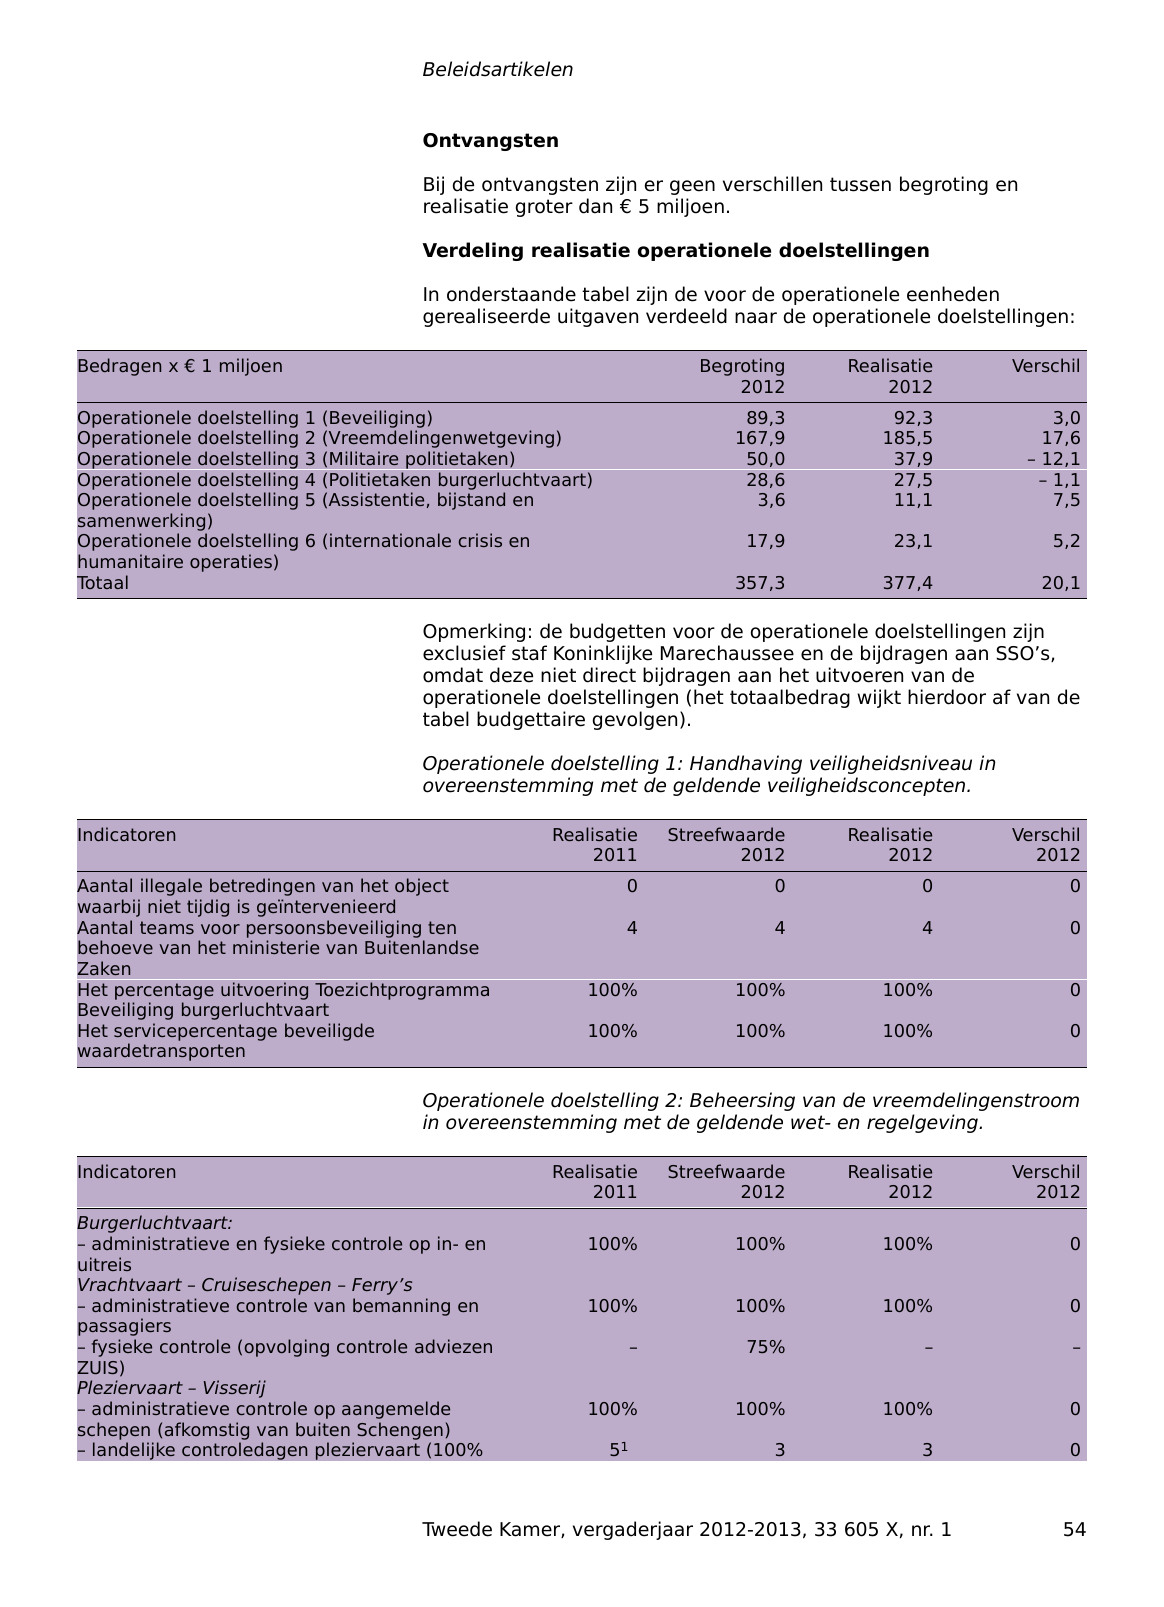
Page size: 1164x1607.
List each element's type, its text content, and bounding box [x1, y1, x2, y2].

table_cell Aantal illegale betredingen van het object waarbij niet tijdig is geïntervenieerd [77, 872, 496, 918]
table_cell 0 [939, 1234, 1087, 1275]
text In onderstaande tabel zijn de voor de operationele eenheden gerealiseerde uitgaven verdeeld naar de operationele doelstellingen: [422, 284, 1087, 328]
table_header Indicatoren [77, 1157, 496, 1207]
table_cell – 12,1 [939, 449, 1087, 469]
table_cell 4 [791, 918, 939, 979]
table_cell [939, 1275, 1087, 1296]
table_cell 100% [791, 1296, 939, 1337]
table_header Realisatie 2012 [791, 820, 939, 871]
table_cell 100% [644, 980, 791, 1021]
table_cell 4 [496, 918, 644, 979]
table_cell 100% [496, 1234, 644, 1275]
table_cell 23,1 [791, 531, 939, 573]
table_cell 75% [644, 1337, 791, 1378]
table_cell 100% [496, 1021, 644, 1067]
table_cell 0 [939, 872, 1087, 918]
table_cell Aantal teams voor persoonsbeveiliging ten behoeve van het ministerie van Buitenlandse Zaken [77, 918, 496, 979]
table_cell – administratieve controle van bemanning en passagiers [77, 1296, 496, 1337]
table_cell Operationele doelstelling 4 (Politietaken burgerluchtvaart) [77, 470, 644, 490]
table_cell 89,3 [644, 403, 791, 428]
table_cell [791, 1275, 939, 1296]
table_cell 100% [644, 1021, 791, 1067]
table_cell [939, 1378, 1087, 1399]
table_cell 3,0 [939, 403, 1087, 428]
table_cell 11,1 [791, 490, 939, 531]
table_cell – [496, 1337, 644, 1378]
table_cell Totaal [77, 573, 644, 598]
table_cell 27,5 [791, 470, 939, 490]
text Opmerking: de budgetten voor de operationele doelstellingen zijn exclusief staf Koninklijke Marechaussee en de bijdragen aan SSO’s, omdat deze niet direct bijdragen aan het uitvoeren van de operationele doelstellingen (het totaalbedrag wijkt hierdoor af van de tabel budgettaire gevolgen). [422, 621, 1087, 731]
table_cell 7,5 [939, 490, 1087, 531]
table_header Realisatie 2011 [496, 1157, 644, 1207]
table_cell [644, 1275, 791, 1296]
table_cell 0 [939, 1021, 1087, 1067]
table_cell 100% [791, 980, 939, 1021]
table_cell 0 [939, 1399, 1087, 1440]
table_cell 0 [939, 1296, 1087, 1337]
table_cell – fysieke controle (opvolging controle adviezen ZUIS) [77, 1337, 496, 1378]
table_header Streefwaarde 2012 [644, 820, 791, 871]
table_header Streefwaarde 2012 [644, 1157, 791, 1207]
table_header Realisatie 2012 [791, 1157, 939, 1207]
table_cell 0 [939, 980, 1087, 1021]
table_cell Operationele doelstelling 6 (internationale crisis en humanitaire operaties) [77, 531, 644, 573]
table_cell Burgerluchtvaart: [77, 1209, 496, 1234]
subtitle Operationele doelstelling 1: Handhaving veiligheidsniveau in overeenstemming met de geldende veiligheidsconcepten. [422, 753, 1087, 797]
table_cell 3 [644, 1440, 791, 1461]
table_cell 28,6 [644, 470, 791, 490]
table_cell 100% [496, 980, 644, 1021]
table_cell 92,3 [791, 403, 939, 428]
table_cell – administratieve en fysieke controle op in- en uitreis [77, 1234, 496, 1275]
table_cell [496, 1275, 644, 1296]
table_cell 4 [644, 918, 791, 979]
table_cell 20,1 [939, 573, 1087, 598]
table_cell [939, 1209, 1087, 1234]
table_cell Vrachtvaart – Cruiseschepen – Ferry’s [77, 1275, 496, 1296]
table_cell [496, 1209, 644, 1234]
table_cell 17,9 [644, 531, 791, 573]
table_cell 51 [496, 1440, 644, 1461]
table_cell 5,2 [939, 531, 1087, 573]
table_cell Het servicepercentage beveiligde waardetransporten [77, 1021, 496, 1067]
table_cell – administratieve controle op aangemelde schepen (afkomstig van buiten Schengen) [77, 1399, 496, 1440]
table_cell Het percentage uitvoering Toezichtprogramma Beveiliging burgerluchtvaart [77, 980, 496, 1021]
table_cell 100% [496, 1399, 644, 1440]
table_cell 100% [791, 1234, 939, 1275]
table_cell 3 [791, 1440, 939, 1461]
table_header Realisatie 2012 [791, 351, 939, 402]
table_cell 377,4 [791, 573, 939, 598]
table_cell 0 [644, 872, 791, 918]
table_cell – landelijke controledagen pleziervaart (100% [77, 1440, 496, 1461]
table_cell 37,9 [791, 449, 939, 469]
table_cell Operationele doelstelling 3 (Militaire politietaken) [77, 449, 644, 469]
table_cell 167,9 [644, 428, 791, 449]
table_cell Operationele doelstelling 5 (Assistentie, bijstand en samenwerking) [77, 490, 644, 531]
table_cell 0 [939, 1440, 1087, 1461]
table_cell [496, 1378, 644, 1399]
table_cell [791, 1209, 939, 1234]
table_cell 100% [496, 1296, 644, 1337]
table_cell 0 [791, 872, 939, 918]
table_cell Pleziervaart – Visserij [77, 1378, 496, 1399]
text Operationele doelstelling 2: Beheersing van de vreemdelingenstroom in overeenstemming met de geldende wet- en regelgeving. [422, 1090, 1087, 1134]
table_cell 3,6 [644, 490, 791, 531]
table_cell 100% [791, 1399, 939, 1440]
table_header Indicatoren [77, 820, 496, 871]
table_cell 357,3 [644, 573, 791, 598]
table_cell [791, 1378, 939, 1399]
table_cell [644, 1378, 791, 1399]
table_cell Operationele doelstelling 2 (Vreemdelingenwetgeving) [77, 428, 644, 449]
table_cell 0 [939, 918, 1087, 979]
text Bij de ontvangsten zijn er geen verschillen tussen begroting en realisatie groter dan € 5 miljoen. [422, 174, 1087, 218]
table_cell [644, 1209, 791, 1234]
table_cell Operationele doelstelling 1 (Beveiliging) [77, 403, 644, 428]
table_cell 100% [644, 1296, 791, 1337]
table_cell 100% [791, 1021, 939, 1067]
table_cell 100% [644, 1399, 791, 1440]
table_header Begroting 2012 [644, 351, 791, 402]
table_header Verschil 2012 [939, 1157, 1087, 1207]
subtitle Ontvangsten [422, 130, 1087, 152]
table_cell 100% [644, 1234, 791, 1275]
table_header Bedragen x € 1 miljoen [77, 351, 644, 402]
table_header Realisatie 2011 [496, 820, 644, 871]
subtitle Verdeling realisatie operationele doelstellingen [422, 240, 1087, 262]
table_cell – [939, 1337, 1087, 1378]
table_cell 17,6 [939, 428, 1087, 449]
table_header Verschil [939, 351, 1087, 402]
table_cell 50,0 [644, 449, 791, 469]
table_cell – 1,1 [939, 470, 1087, 490]
table_cell 0 [496, 872, 644, 918]
table_cell 185,5 [791, 428, 939, 449]
table_header Verschil 2012 [939, 820, 1087, 871]
table_cell – [791, 1337, 939, 1378]
